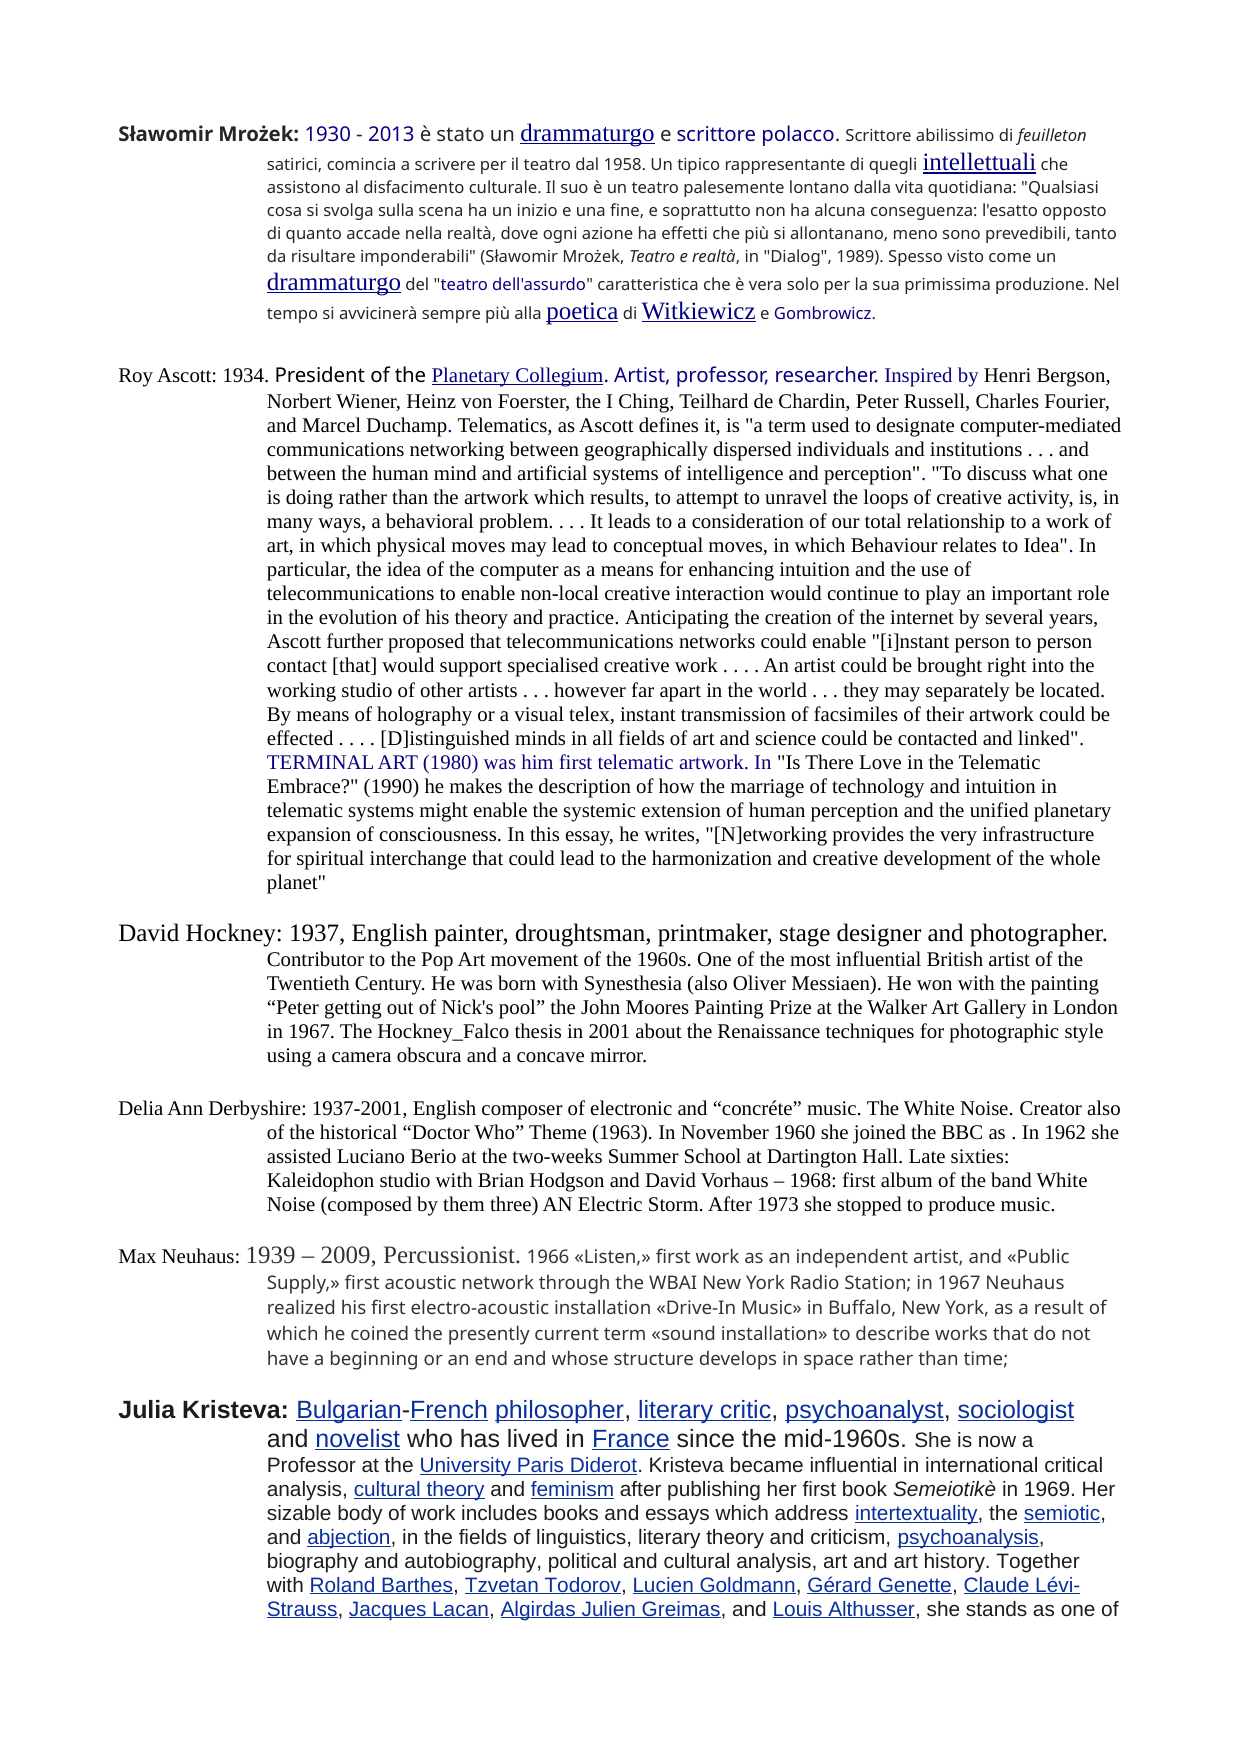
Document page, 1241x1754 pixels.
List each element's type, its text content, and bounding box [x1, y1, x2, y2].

text Roy Ascott: 1934. President of the Planetary Collegium. Artist, professor, researcher. Inspired by Henri Bergson, Norbert Wiener, Heinz von Foerster, the I Ching, Teilhard de Chardin, Peter Russell, Charles Fourier, and Marcel Duchamp. Telematics, as Ascott defines it, is "a term used to designate computer-mediated communications networking between geographically dispersed individuals and institutions . . . and between the human mind and artificial systems of intelligence and perception". "To discuss what one is doing rather than the artwork which results, to attempt to unravel the loops of creative activity, is, in many ways, a behavioral problem. . . . It leads to a consideration of our total relationship to a work of art, in which physical moves may lead to conceptual moves, in which Behaviour relates to Idea". In particular, the idea of the computer as a means for enhancing intuition and the use of telecommunications to enable non-local creative interaction would continue to play an important role in the evolution of his theory and practice. Anticipating the creation of the internet by several years, Ascott further proposed that telecommunications networks could enable "[i]nstant person to person contact [that] would support specialised creative work . . . . An artist could be brought right into the working studio of other artists . . . however far apart in the world . . . they may separately be located. By means of holography or a visual telex, instant transmission of facsimiles of their artwork could be effected . . . . [D]istinguished minds in all fields of art and science could be contacted and linked". TERMINAL ART (1980) was him first telematic artwork. In "Is There Love in the Telematic Embrace?" (1990) he makes the description of how the marriage of technology and intuition in telematic systems might enable the systemic extension of human perception and the unified planetary expansion of consciousness. In this essay, he writes, "[N]etworking provides the very infrastructure for spiritual interchange that could lead to the harmonization and creative development of the whole planet" [118, 361, 1122, 894]
text Delia Ann Derbyshire: 1937-2001, English composer of electronic and “concréte” music. The White Noise. Creator also of the historical “Doctor Who” Theme (1963). In November 1960 she joined the BBC as . In 1962 she assisted Luciano Berio at the two-weeks Summer School at Dartington Hall. Late sixties: Kaleidophon studio with Brian Hodgson and David Vorhaus – 1968: first album of the band White Noise (composed by them three) AN Electric Storm. After 1973 she stopped to produce music. [118, 1096, 1122, 1216]
text David Hockney: 1937, English painter, droughtsman, printmaker, stage designer and photographer. Contributor to the Pop Art movement of the 1960s. One of the most influential British artist of the Twentieth Century. He was born with Synesthesia (also Oliver Messiaen). He won with the painting “Peter getting out of Nick's pool” the John Moores Painting Prize at the Walker Art Gallery in London in 1967. The Hockney_Falco thesis in 2001 about the Renaissance techniques for photographic style using a camera obscura and a concave mirror. [118, 918, 1122, 1067]
text Sławomir Mrożek: 1930 - 2013 è stato un drammaturgo e scrittore polacco. Scrittore abilissimo di feuilleton satirici, comincia a scrivere per il teatro dal 1958. Un tipico rappresentante di quegli intellettuali che assistono al disfacimento culturale. Il suo è un teatro palesemente lontano dalla vita quotidiana: "Qualsiasi cosa si svolga sulla scena ha un inizio e una fine, e soprattutto non ha alcuna conseguenza: l'esatto opposto di quanto accade nella realtà, dove ogni azione ha effetti che più si allontanano, meno sono prevedibili, tanto da risultare imponderabili" (Sławomir Mrożek, Teatro e realtà, in "Dialog", 1989). Spesso visto come un drammaturgo del "teatro dell'assurdo" caratteristica che è vera solo per la sua primissima produzione. Nel tempo si avvicinerà sempre più alla poetica di Witkiewicz e Gombrowicz. [118, 118, 1122, 324]
text Julia Kristeva: Bulgarian-French philosopher, literary critic, psychoanalyst, sociologist and novelist who has lived in France since the mid-1960s. She is now a Professor at the University Paris Diderot. Kristeva became influential in international critical analysis, cultural theory and feminism after publishing her first book Semeiotikè in 1969. Her sizable body of work includes books and essays which address intertextuality, the semiotic, and abjection, in the fields of linguistics, literary theory and criticism, psychoanalysis, biography and autobiography, political and cultural analysis, art and art history. Together with Roland Barthes, Tzvetan Todorov, Lucien Goldmann, Gérard Genette, Claude Lévi-Strauss, Jacques Lacan, Algirdas Julien Greimas, and Louis Althusser, she stands as one of [118, 1395, 1122, 1620]
text Max Neuhaus: 1939 – 2009, Percussionist. 1966 «Listen,» first work as an independent artist, and «Public Supply,» first acoustic network through the WBAI New York Radio Station; in 1967 Neuhaus realized his first electro-acoustic installation «Drive-In Music» in Buffalo, New York, as a result of which he coined the presently current term «sound installation» to describe works that do not have a beginning or an end and whose structure develops in space rather than time; [118, 1240, 1122, 1371]
